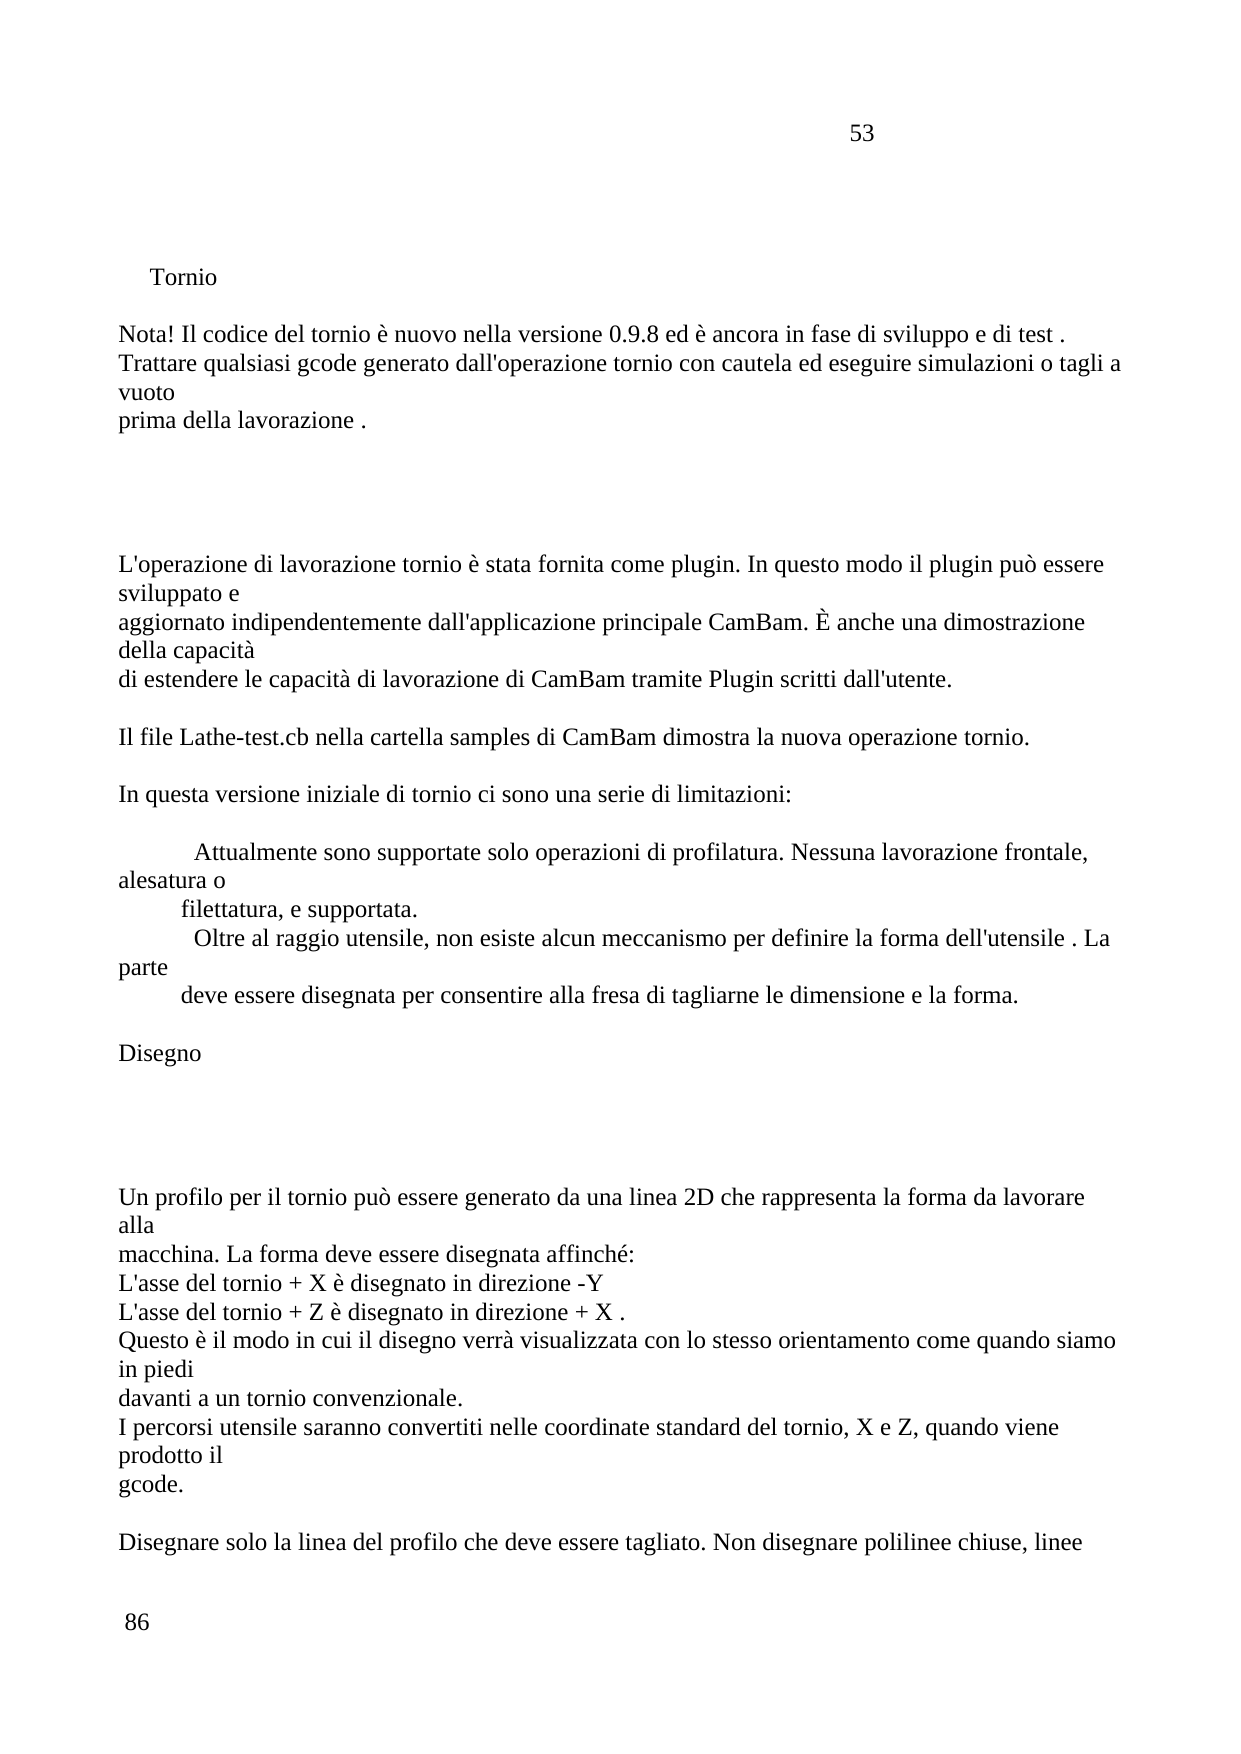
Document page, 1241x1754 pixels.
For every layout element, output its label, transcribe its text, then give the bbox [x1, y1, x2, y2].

text Trattare qualsiasi gcode generato dall'operazione tornio con cautela ed eseguire simulazioni o tagli a vuoto [118, 348, 1122, 406]
text  Oltre al raggio utensile, non esiste alcun meccanismo per definire la forma dell'utensile . La parte [118, 923, 1122, 981]
text I percorsi utensile saranno convertiti nelle coordinate standard del tornio, X e Z, quando viene prodotto il [118, 1412, 1122, 1469]
text filettatura, e supportata. [118, 894, 1122, 923]
text deve essere disegnata per consentire alla fresa di tagliarne le dimensione e la forma. [118, 981, 1122, 1009]
text L'asse del tornio + Z è disegnato in direzione + X . [118, 1297, 1122, 1326]
text 53 [118, 118, 1122, 147]
text Il file Lathe-test.cb nella cartella samples di CamBam dimostra la nuova operazione tornio. [118, 722, 1122, 751]
text gcode. [118, 1469, 1122, 1498]
text Un profilo per il tornio può essere generato da una linea 2D che rappresenta la forma da lavorare alla [118, 1182, 1122, 1239]
text In questa versione iniziale di tornio ci sono una serie di limitazioni: [118, 779, 1122, 808]
text prima della lavorazione . [118, 406, 1122, 434]
text macchina. La forma deve essere disegnata affinché: [118, 1239, 1122, 1268]
text Nota! Il codice del tornio è nuovo nella versione 0.9.8 ed è ancora in fase di sviluppo e di test . [118, 319, 1122, 348]
text Tornio [118, 262, 1122, 291]
text di estendere le capacità di lavorazione di CamBam tramite Plugin scritti dall'utente. [118, 664, 1122, 693]
text davanti a un tornio convenzionale. [118, 1383, 1122, 1412]
text L'asse del tornio + X è disegnato in direzione -Y [118, 1268, 1122, 1297]
text L'operazione di lavorazione tornio è stata fornita come plugin. In questo modo il plugin può essere sviluppato e [118, 549, 1122, 607]
text Questo è il modo in cui il disegno verrà visualizzata con lo stesso orientamento come quando siamo in piedi [118, 1326, 1122, 1383]
text Disegno [118, 1038, 1122, 1067]
text Disegnare solo la linea del profilo che deve essere tagliato. Non disegnare polilinee chiuse, linee [118, 1527, 1122, 1556]
text  Attualmente sono supportate solo operazioni di profilatura. Nessuna lavorazione frontale, alesatura o [118, 837, 1122, 894]
text aggiornato indipendentemente dall'applicazione principale CamBam. È anche una dimostrazione della capacità [118, 607, 1122, 664]
